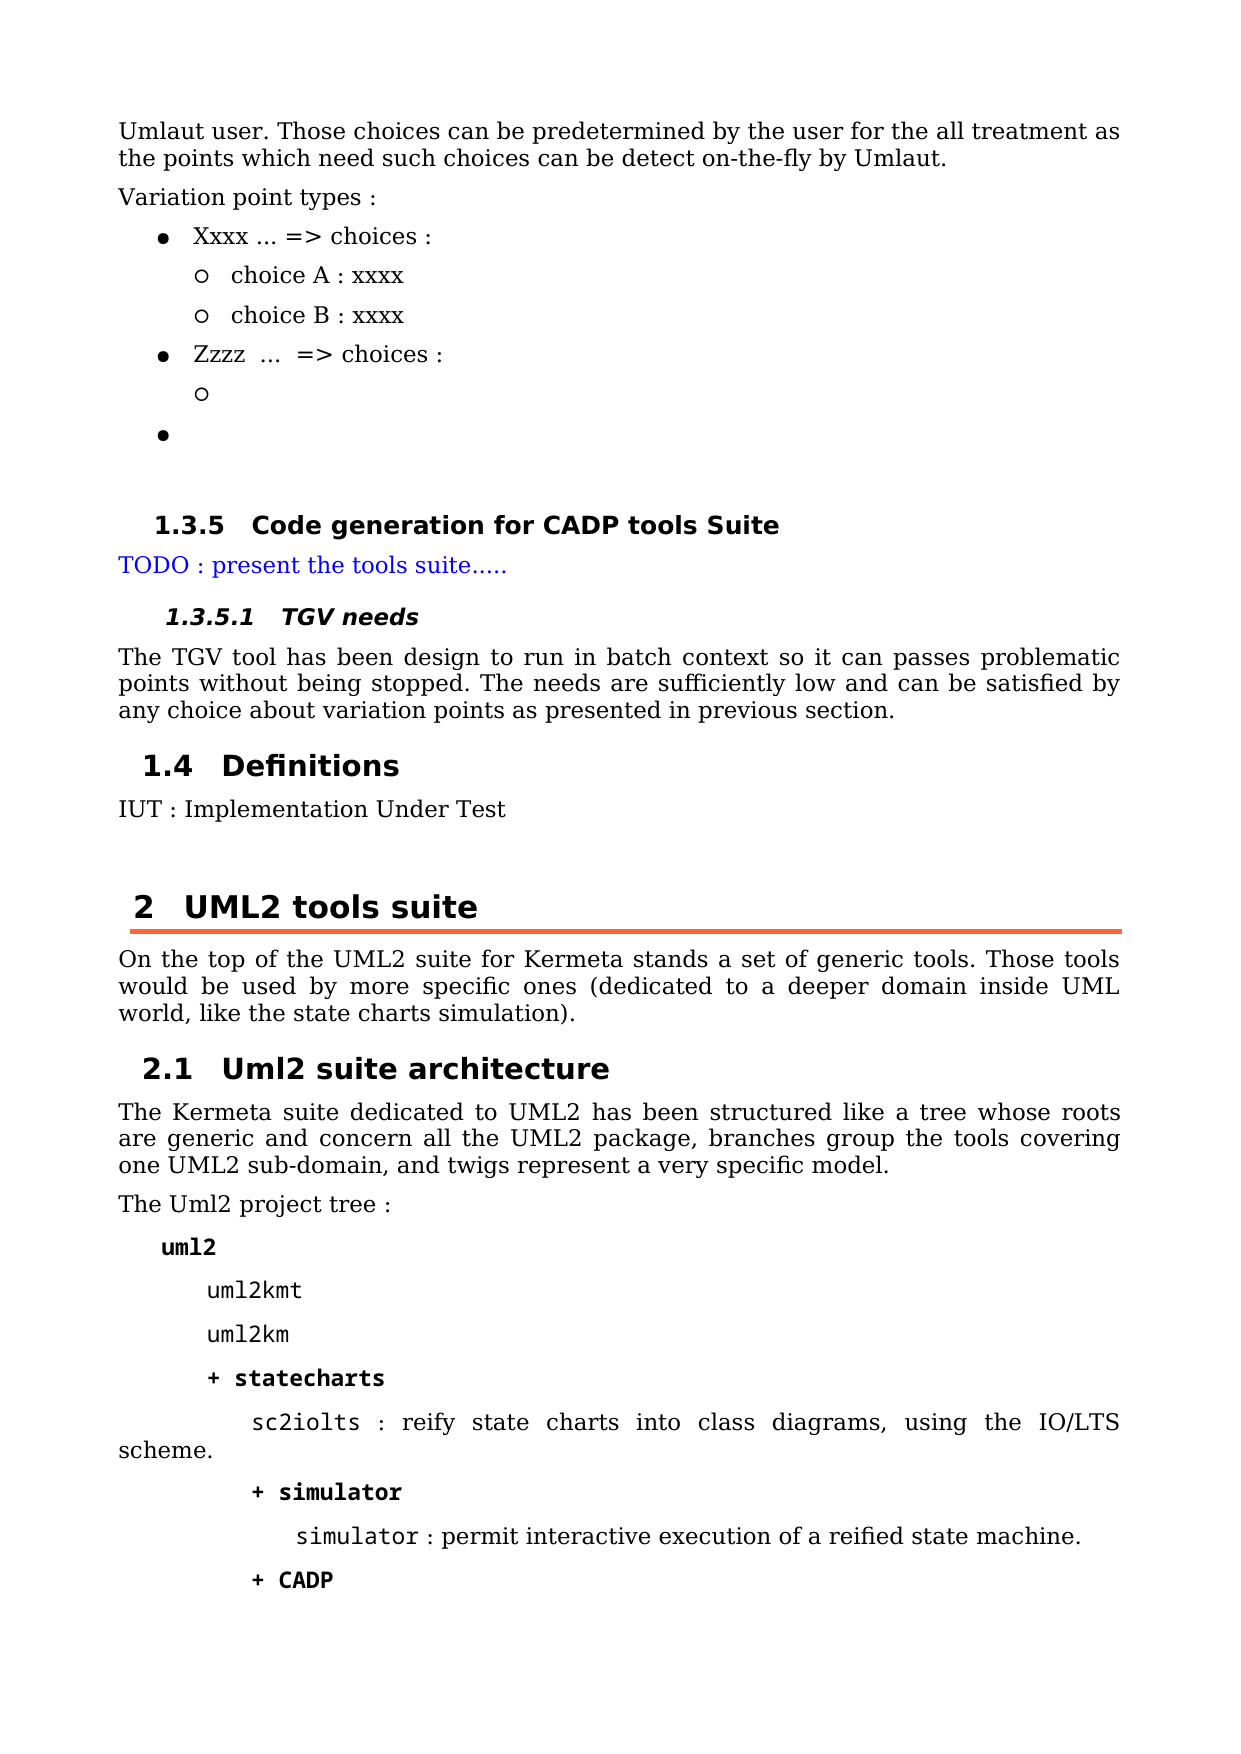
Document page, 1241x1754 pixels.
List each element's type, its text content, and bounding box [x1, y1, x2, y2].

subtitle Definitions [142, 749, 1122, 783]
subtitle TGV needs [165, 604, 1122, 631]
text The TGV tool has been design to run in batch context so it can passes problematic points without being stopped. The needs are sufficiently low and can be satisfied by any choice about variation points as presented in previous section. [118, 644, 1122, 724]
list Zzzz ... => choices : [156, 341, 1122, 368]
text On the top of the UML2 suite for Kermeta stands a set of generic tools. Those tools would be used by more specific ones (dedicated to a deeper domain inside UML world, like the state charts simulation). [118, 947, 1122, 1027]
text uml2kmt [118, 1274, 1122, 1306]
text simulator : permit interactive execution of a reified state machine. [118, 1520, 1122, 1551]
text uml2km [118, 1318, 1122, 1349]
text IUT : Implementation Under Test [118, 796, 1122, 822]
text TODO : present the tools suite..... [118, 553, 1122, 579]
text Variation point types : [118, 184, 1122, 211]
text The Uml2 project tree : [118, 1191, 1122, 1218]
text Umlaut user. Those choices can be predetermined by the user for the all treatment as the points which need such choices can be detect on-the-fly by Umlaut. [118, 118, 1122, 172]
text + CADP [118, 1564, 1122, 1595]
list choice B : xxxx [193, 302, 1122, 329]
list choice A : xxxx [193, 263, 1122, 289]
list Xxxx ... => choices : [156, 223, 1122, 250]
text + statecharts [118, 1362, 1122, 1393]
text + simulator [118, 1476, 1122, 1507]
subtitle UML2 tools suite [130, 887, 1122, 929]
text The Kermeta suite dedicated to UML2 has been structured like a tree whose roots are generic and concern all the UML2 package, branches group the tools covering one UML2 sub-domain, and twigs represent a very specific model. [118, 1099, 1122, 1179]
text sc2iolts : reify state charts into class diagrams, using the IO/LTS scheme. [118, 1406, 1122, 1464]
subtitle Uml2 suite architecture [142, 1052, 1122, 1086]
text uml2 [118, 1231, 1122, 1262]
subtitle Code generation for CADP tools Suite [153, 511, 1122, 540]
